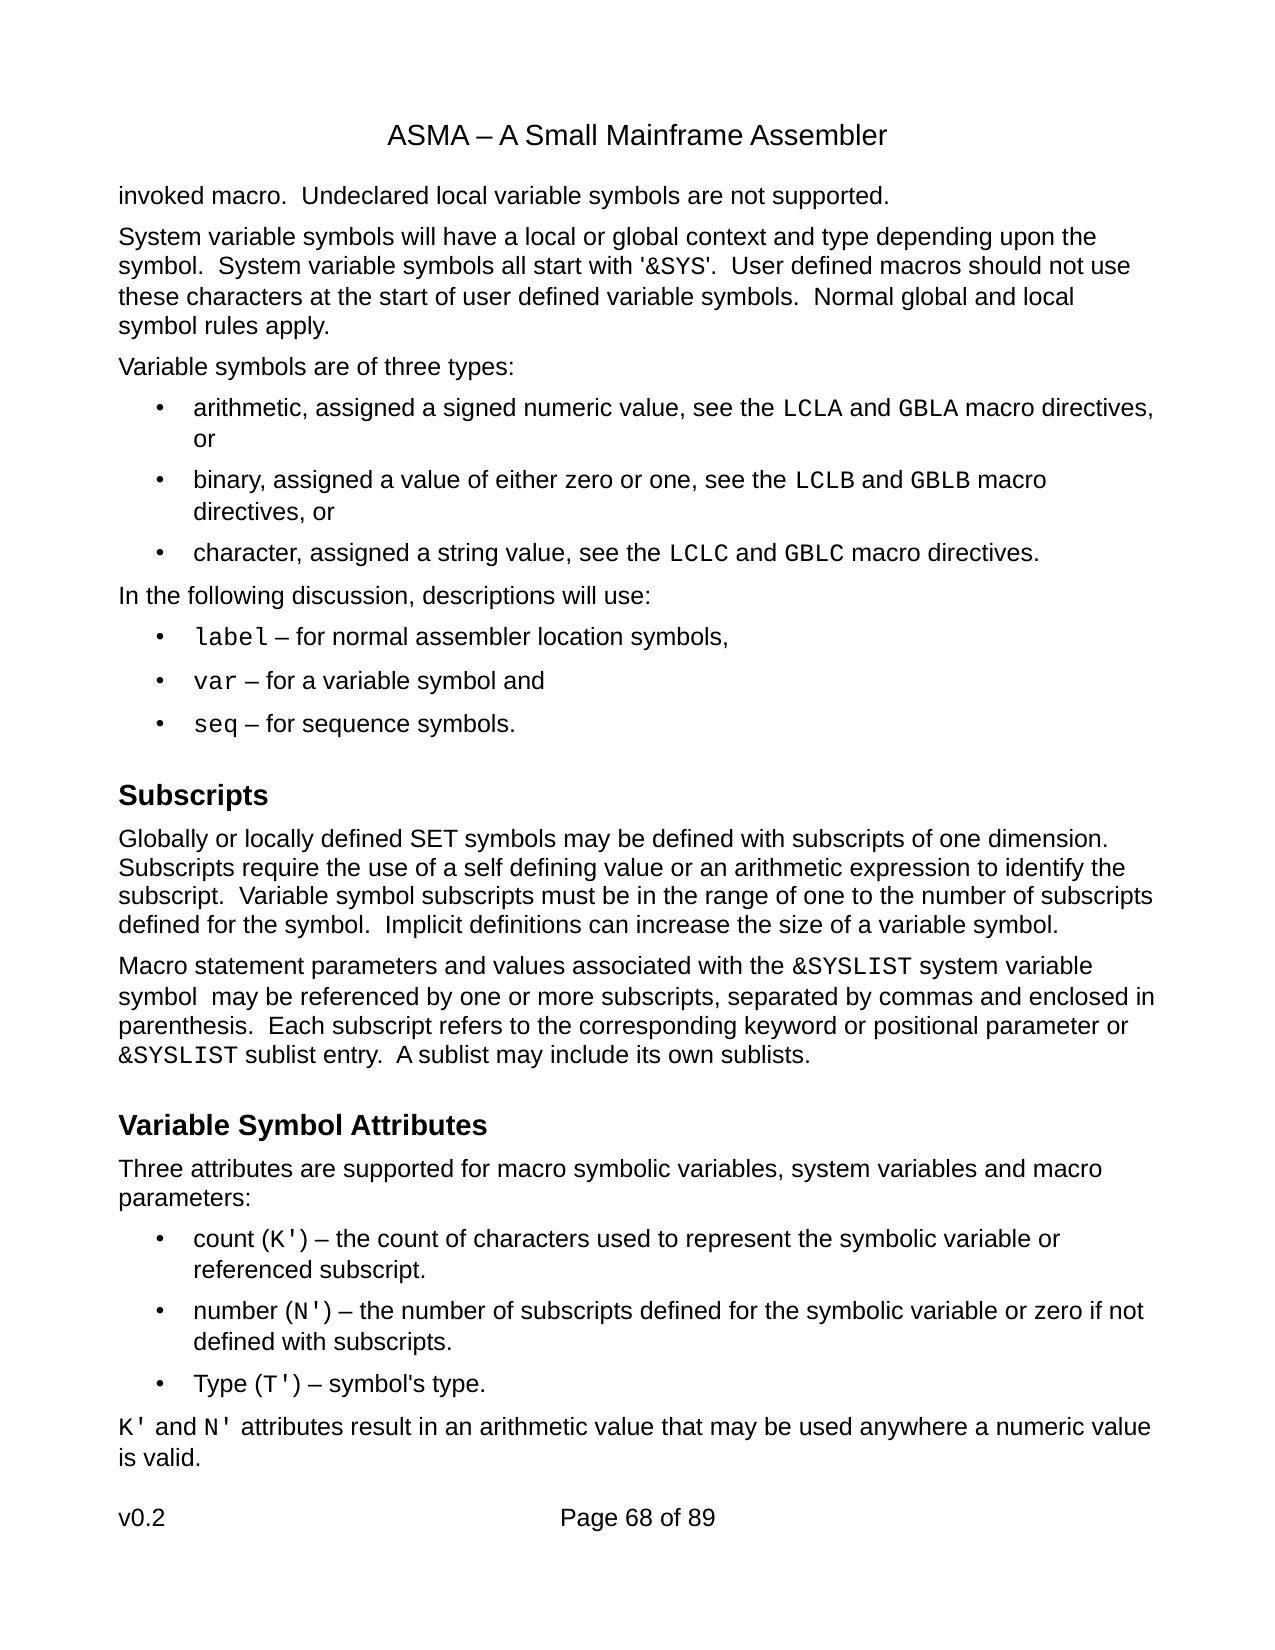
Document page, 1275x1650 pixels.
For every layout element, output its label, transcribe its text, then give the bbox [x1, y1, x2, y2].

list Type (T') – symbol's type. [156, 1368, 1157, 1399]
text Variable symbols are of three types: [118, 352, 1157, 381]
text In the following discussion, descriptions will use: [118, 581, 1157, 610]
list number (N') – the number of subscripts defined for the symbolic variable or zero if not defined with subscripts. [156, 1296, 1157, 1356]
subtitle Variable Symbol Attributes [118, 1108, 1157, 1142]
text K' and N' attributes result in an arithmetic value that may be used anywhere a numeric value is valid. [118, 1412, 1157, 1472]
list count (K') – the count of characters used to represent the symbolic variable or referenced subscript. [156, 1224, 1157, 1284]
list arithmetic, assigned a signed numeric value, see the LCLA and GBLA macro directives, or [156, 393, 1157, 453]
list var – for a variable symbol and [156, 666, 1157, 697]
text Macro statement parameters and values associated with the &SYSLIST system variable symbol may be referenced by one or more subscripts, separated by commas and enclosed in parenthesis. Each subscript refers to the corresponding keyword or positional parameter or &SYSLIST sublist entry. A sublist may include its own sublists. [118, 951, 1157, 1071]
text Three attributes are supported for macro symbolic variables, system variables and macro parameters: [118, 1154, 1157, 1212]
subtitle Subscripts [118, 778, 1157, 811]
list character, assigned a string value, see the LCLC and GBLC macro directives. [156, 538, 1157, 569]
list seq – for sequence symbols. [156, 709, 1157, 740]
list label – for normal assembler location symbols, [156, 622, 1157, 653]
text System variable symbols will have a local or global context and type depending upon the symbol. System variable symbols all start with '&SYS'. User defined macros should not use these characters at the start of user defined variable symbols. Normal global and local symbol rules apply. [118, 222, 1157, 339]
list binary, assigned a value of either zero or one, see the LCLB and GBLB macro directives, or [156, 466, 1157, 525]
text invoked macro. Undeclared local variable symbols are not supported. [118, 181, 1157, 210]
text Globally or locally defined SET symbols may be defined with subscripts of one dimension. Subscripts require the use of a self defining value or an arithmetic expression to identify the subscript. Variable symbol subscripts must be in the range of one to the number of subscripts defined for the symbol. Implicit definitions can increase the size of a variable symbol. [118, 824, 1157, 939]
